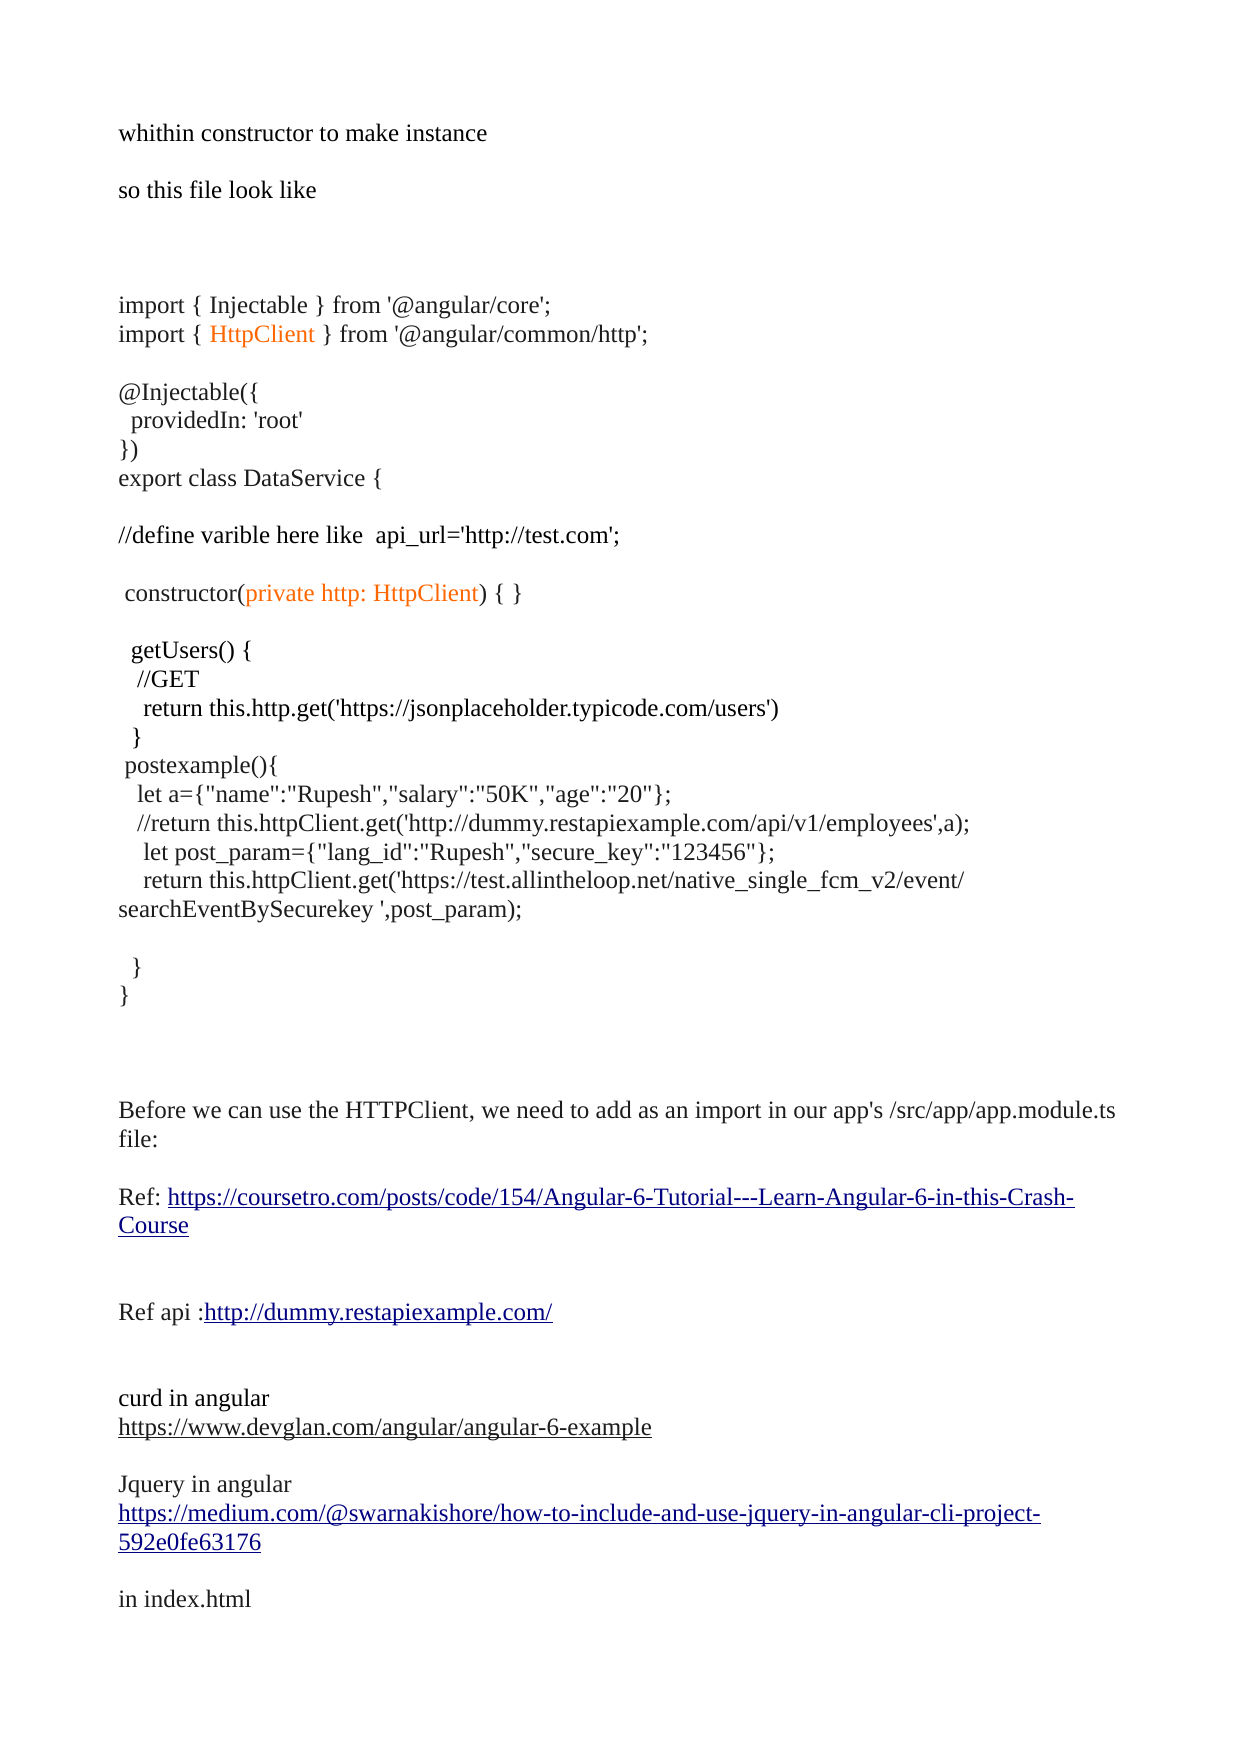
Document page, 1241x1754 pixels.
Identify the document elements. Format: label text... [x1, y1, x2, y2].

text //return this.httpClient.get('http://dummy.restapiexample.com/api/v1/employees',a); [118, 808, 1122, 837]
text Jquery in angular [118, 1469, 1122, 1498]
text https://medium.com/@swarnakishore/how-to-include-and-use-jquery-in-angular-cli-project-592e0fe63176 [118, 1498, 1122, 1556]
text curd in angular [118, 1383, 1122, 1412]
text import { Injectable } from '@angular/core'; [118, 291, 1122, 319]
text whithin constructor to make instance [118, 118, 1122, 147]
text import { HttpClient } from '@angular/common/http'; [118, 319, 1122, 348]
text @Injectable({ [118, 377, 1122, 406]
text Ref api :http://dummy.restapiexample.com/ [118, 1297, 1122, 1326]
text export class DataService { [118, 463, 1122, 492]
text postexample(){ [118, 751, 1122, 779]
text in index.html [118, 1584, 1122, 1613]
text Ref: https://coursetro.com/posts/code/154/Angular-6-Tutorial---Learn-Angular-6-in-this-Crash-Course [118, 1182, 1122, 1239]
text https://www.devglan.com/angular/angular-6-example [118, 1412, 1122, 1441]
text let a={"name":"Rupesh","salary":"50K","age":"20"}; [118, 779, 1122, 808]
text getUsers() { [118, 636, 1122, 664]
text let post_param={"lang_id":"Rupesh","secure_key":"123456"}; [118, 837, 1122, 866]
text } [118, 722, 1122, 751]
text }) [118, 434, 1122, 463]
text providedIn: 'root' [118, 406, 1122, 434]
text Before we can use the HTTPClient, we need to add as an import in our app's /src/app/app.module.ts file: [118, 1096, 1122, 1153]
text so this file look like [118, 176, 1122, 204]
text } [118, 981, 1122, 1009]
text //GET [118, 664, 1122, 693]
text //define varible here like api_url='http://test.com'; [118, 521, 1122, 549]
text } [118, 952, 1122, 981]
text return this.httpClient.get('https://test.allintheloop.net/native_single_fcm_v2/event/searchEventBySecurekey ',post_param); [118, 866, 1122, 923]
text return this.http.get('https://jsonplaceholder.typicode.com/users') [118, 693, 1122, 722]
text constructor(private http: HttpClient) { } [118, 578, 1122, 607]
